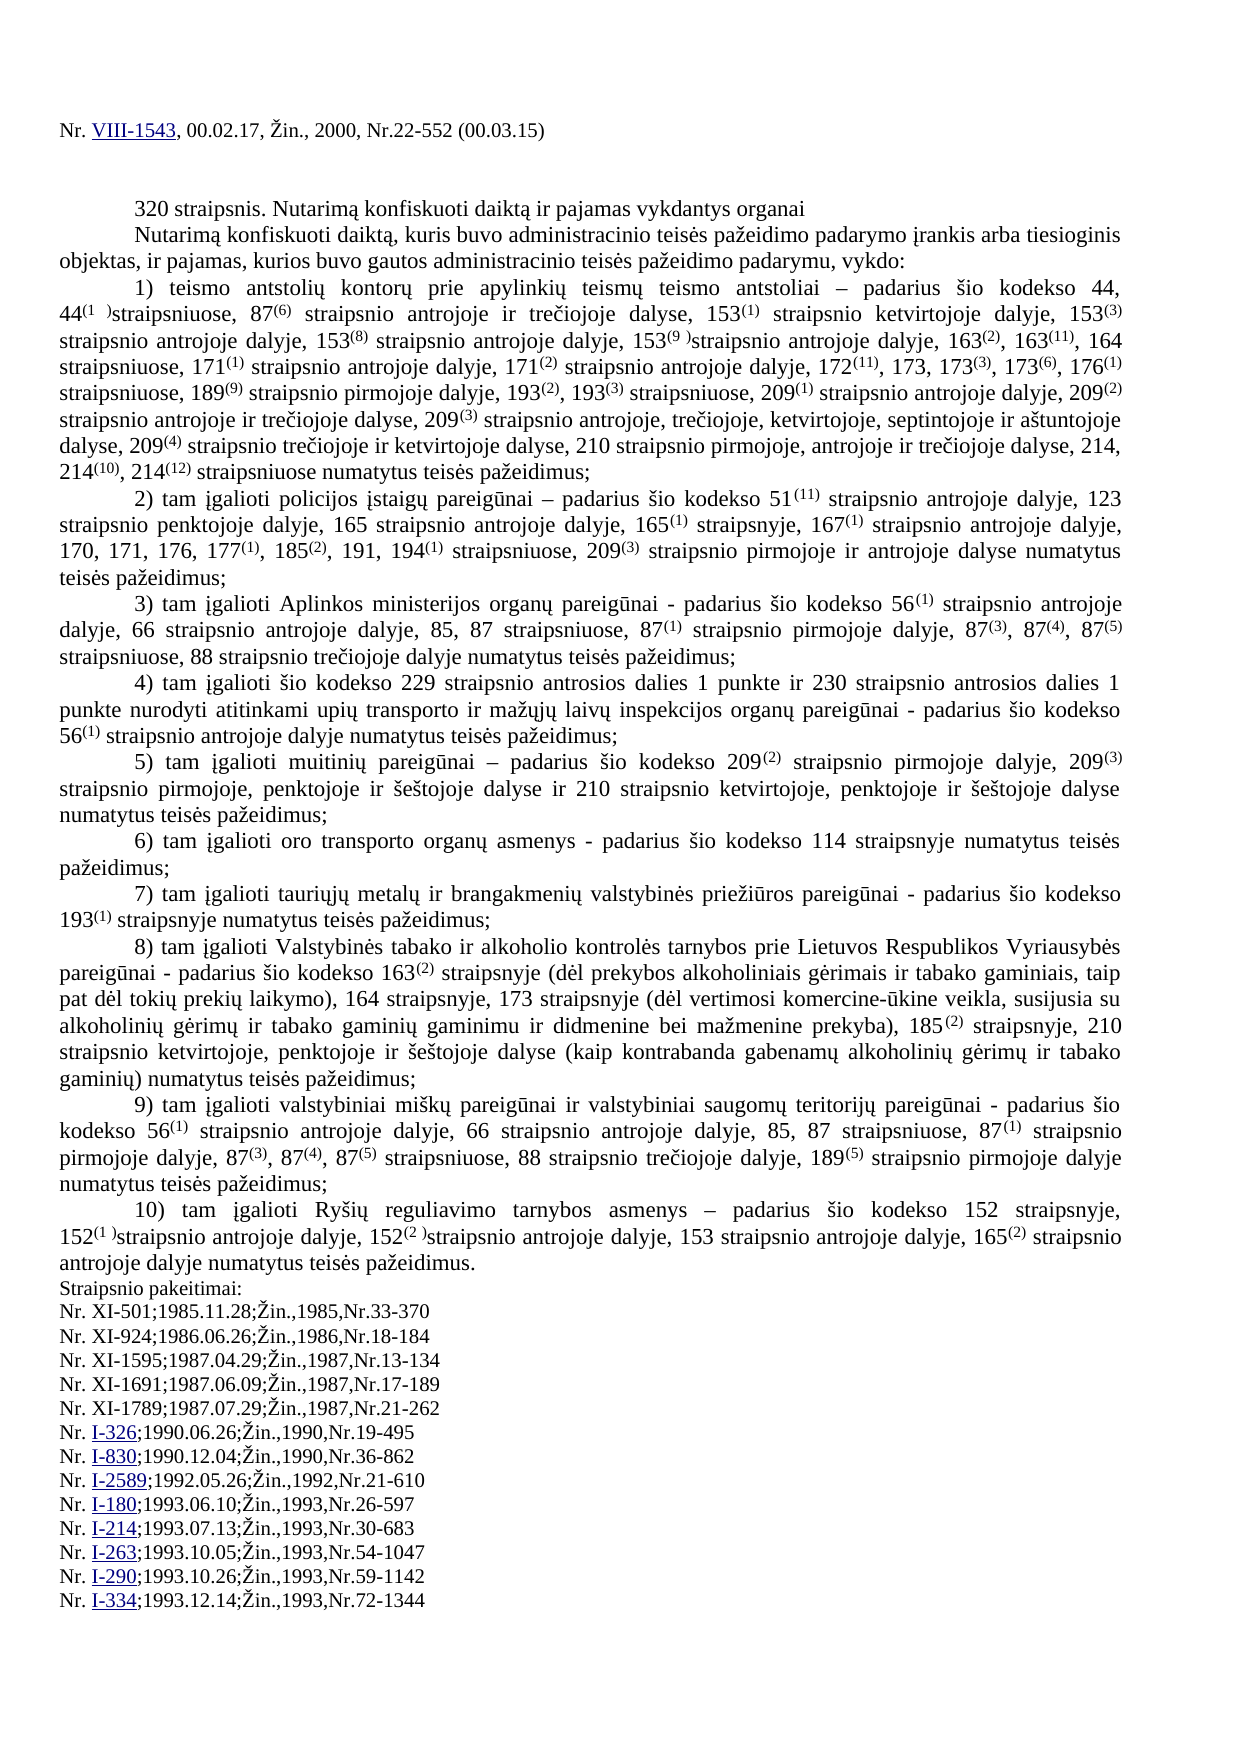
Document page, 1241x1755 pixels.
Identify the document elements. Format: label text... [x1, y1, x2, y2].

text 6) tam įgalioti oro transporto organų asmenys - padarius šio kodekso 114 straipsnyje numatytus teisės pažeidimus; [59, 827, 1122, 880]
text 10) tam įgalioti Ryšių reguliavimo tarnybos asmenys – padarius šio kodekso 152 straipsnyje, 152(1 )straipsnio antrojoje dalyje, 152(2 )straipsnio antrojoje dalyje, 153 straipsnio antrojoje dalyje, 165(2) straipsnio antrojoje dalyje numatytus teisės pažeidimus. [59, 1196, 1122, 1275]
text 2) tam įgalioti policijos įstaigų pareigūnai – padarius šio kodekso 51(11) straipsnio antrojoje dalyje, 123 straipsnio penktojoje dalyje, 165 straipsnio antrojoje dalyje, 165(1) straipsnyje, 167(1) straipsnio antrojoje dalyje, 170, 171, 176, 177(1), 185(2), 191, 194(1) straipsniuose, 209(3) straipsnio pirmojoje ir antrojoje dalyse numatytus teisės pažeidimus; [59, 485, 1122, 590]
text 1) teismo antstolių kontorų prie apylinkių teismų teismo antstoliai – padarius šio kodekso 44, 44(1 )straipsniuose, 87(6) straipsnio antrojoje ir trečiojoje dalyse, 153(1) straipsnio ketvirtojoje dalyje, 153(3) straipsnio antrojoje dalyje, 153(8) straipsnio antrojoje dalyje, 153(9 )straipsnio antrojoje dalyje, 163(2), 163(11), 164 straipsniuose, 171(1) straipsnio antrojoje dalyje, 171(2) straipsnio antrojoje dalyje, 172(11), 173, 173(3), 173(6), 176(1) straipsniuose, 189(9) straipsnio pirmojoje dalyje, 193(2), 193(3) straipsniuose, 209(1) straipsnio antrojoje dalyje, 209(2) straipsnio antrojoje ir trečiojoje dalyse, 209(3) straipsnio antrojoje, trečiojoje, ketvirtojoje, septintojoje ir aštuntojoje dalyse, 209(4) straipsnio trečiojoje ir ketvirtojoje dalyse, 210 straipsnio pirmojoje, antrojoje ir trečiojoje dalyse, 214, 214(10), 214(12) straipsniuose numatytus teisės pažeidimus; [59, 274, 1122, 485]
text 5) tam įgalioti muitinių pareigūnai – padarius šio kodekso 209(2) straipsnio pirmojoje dalyje, 209(3) straipsnio pirmojoje, penktojoje ir šeštojoje dalyse ir 210 straipsnio ketvirtojoje, penktojoje ir šeštojoje dalyse numatytus teisės pažeidimus; [59, 748, 1122, 827]
text Nr. VIII-1543, 00.02.17, Žin., 2000, Nr.22-552 (00.03.15) [59, 118, 1122, 142]
text Nr. I-2589;1992.05.26;Žin.,1992,Nr.21-610 [59, 1468, 1122, 1492]
text Nr. I-180;1993.06.10;Žin.,1993,Nr.26-597 [59, 1492, 1122, 1516]
text Straipsnio pakeitimai: [59, 1275, 1122, 1299]
text Nr. XI-1691;1987.06.09;Žin.,1987,Nr.17-189 [59, 1372, 1122, 1396]
text 3) tam įgalioti Aplinkos ministerijos organų pareigūnai - padarius šio kodekso 56(1) straipsnio antrojoje dalyje, 66 straipsnio antrojoje dalyje, 85, 87 straipsniuose, 87(1) straipsnio pirmojoje dalyje, 87(3), 87(4), 87(5) straipsniuose, 88 straipsnio trečiojoje dalyje numatytus teisės pažeidimus; [59, 590, 1122, 669]
text 4) tam įgalioti šio kodekso 229 straipsnio antrosios dalies 1 punkte ir 230 straipsnio antrosios dalies 1 punkte nurodyti atitinkami upių transporto ir mažųjų laivų inspekcijos organų pareigūnai - padarius šio kodekso 56(1) straipsnio antrojoje dalyje numatytus teisės pažeidimus; [59, 669, 1122, 748]
text Nutarimą konfiskuoti daiktą, kuris buvo administracinio teisės pažeidimo padarymo įrankis arba tiesioginis objektas, ir pajamas, kurios buvo gautos administracinio teisės pažeidimo padarymu, vykdo: [59, 221, 1122, 274]
text Nr. I-326;1990.06.26;Žin.,1990,Nr.19-495 [59, 1420, 1122, 1444]
text Nr. I-830;1990.12.04;Žin.,1990,Nr.36-862 [59, 1444, 1122, 1468]
text 9) tam įgalioti valstybiniai miškų pareigūnai ir valstybiniai saugomų teritorijų pareigūnai - padarius šio kodekso 56(1) straipsnio antrojoje dalyje, 66 straipsnio antrojoje dalyje, 85, 87 straipsniuose, 87(1) straipsnio pirmojoje dalyje, 87(3), 87(4), 87(5) straipsniuose, 88 straipsnio trečiojoje dalyje, 189(5) straipsnio pirmojoje dalyje numatytus teisės pažeidimus; [59, 1091, 1122, 1196]
text Nr. XI-501;1985.11.28;Žin.,1985,Nr.33-370 [59, 1299, 1122, 1323]
text 320 straipsnis. Nutarimą konfiskuoti daiktą ir pajamas vykdantys organai [59, 195, 1122, 221]
text Nr. I-263;1993.10.05;Žin.,1993,Nr.54-1047 [59, 1540, 1122, 1564]
text Nr. I-290;1993.10.26;Žin.,1993,Nr.59-1142 [59, 1564, 1122, 1588]
text Nr. I-334;1993.12.14;Žin.,1993,Nr.72-1344 [59, 1588, 1122, 1612]
text Nr. XI-1789;1987.07.29;Žin.,1987,Nr.21-262 [59, 1396, 1122, 1420]
text Nr. XI-924;1986.06.26;Žin.,1986,Nr.18-184 [59, 1323, 1122, 1348]
text Nr. I-214;1993.07.13;Žin.,1993,Nr.30-683 [59, 1516, 1122, 1540]
text 8) tam įgalioti Valstybinės tabako ir alkoholio kontrolės tarnybos prie Lietuvos Respublikos Vyriausybės pareigūnai - padarius šio kodekso 163(2) straipsnyje (dėl prekybos alkoholiniais gėrimais ir tabako gaminiais, taip pat dėl tokių prekių laikymo), 164 straipsnyje, 173 straipsnyje (dėl vertimosi komercine-ūkine veikla, susijusia su alkoholinių gėrimų ir tabako gaminių gaminimu ir didmenine bei mažmenine prekyba), 185(2) straipsnyje, 210 straipsnio ketvirtojoje, penktojoje ir šeštojoje dalyse (kaip kontrabanda gabenamų alkoholinių gėrimų ir tabako gaminių) numatytus teisės pažeidimus; [59, 933, 1122, 1091]
text Nr. XI-1595;1987.04.29;Žin.,1987,Nr.13-134 [59, 1348, 1122, 1372]
text 7) tam įgalioti tauriųjų metalų ir brangakmenių valstybinės priežiūros pareigūnai - padarius šio kodekso 193(1) straipsnyje numatytus teisės pažeidimus; [59, 880, 1122, 933]
